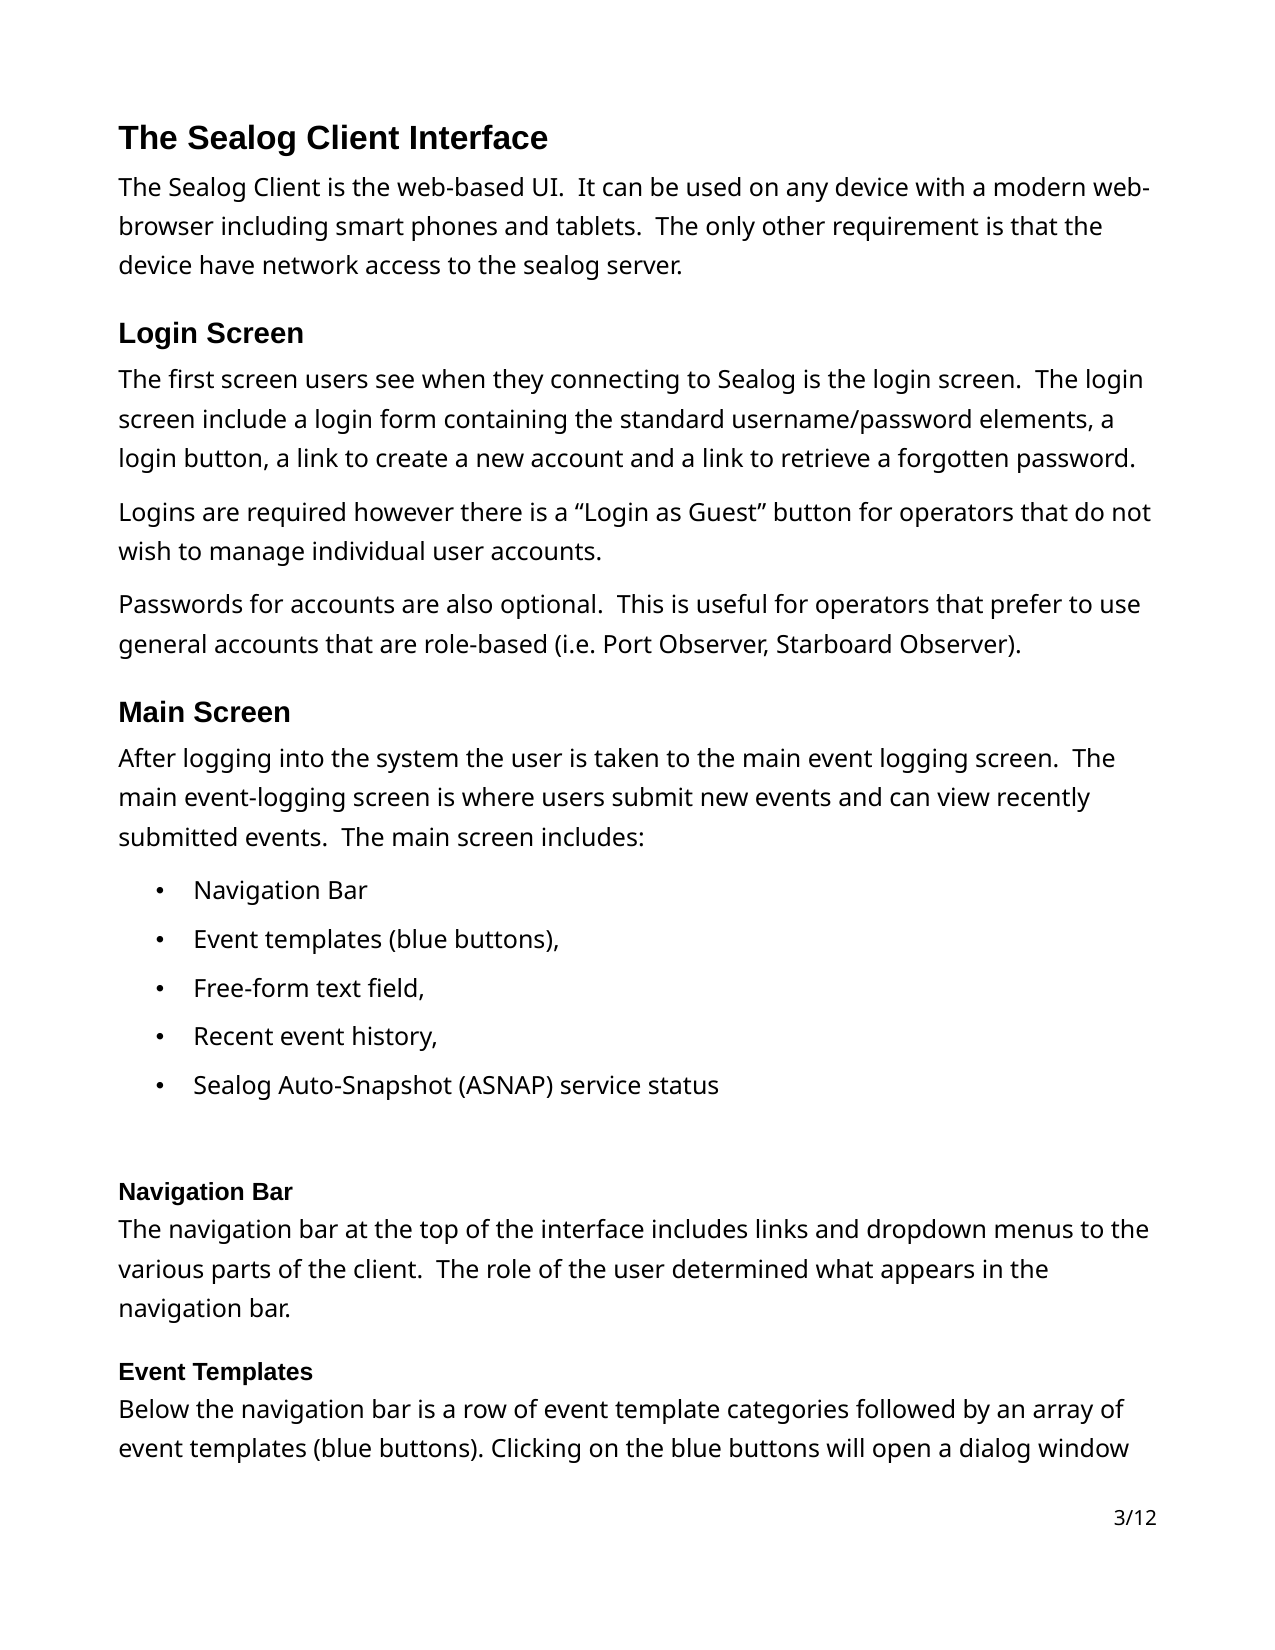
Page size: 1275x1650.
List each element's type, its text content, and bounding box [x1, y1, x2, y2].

list Recent event history, [156, 1019, 1157, 1053]
list Sealog Auto-Snapshot (ASNAP) service status [156, 1068, 1157, 1102]
list Navigation Bar [156, 873, 1157, 907]
text The first screen users see when they connecting to Sealog is the login screen. The login screen include a login form containing the standard username/password elements, a login button, a link to create a new account and a link to retrieve a forgotten password. [118, 362, 1157, 474]
text Passwords for accounts are also optional. This is useful for operators that prefer to use general accounts that are role-based (i.e. Port Observer, Starboard Observer). [118, 587, 1157, 660]
list Event templates (blue buttons), [156, 922, 1157, 956]
text After logging into the system the user is taken to the main event logging screen. The main event-logging screen is where users submit new events and can view recently submitted events. The main screen includes: [118, 741, 1157, 853]
list Free-form text field, [156, 970, 1157, 1004]
subtitle Navigation Bar [118, 1177, 1157, 1206]
text The Sealog Client is the web-based UI. It can be used on any device with a modern web-browser including smart phones and tablets. The only other requirement is that the device have network access to the sealog server. [118, 169, 1157, 282]
subtitle Main Screen [118, 695, 1157, 728]
text The navigation bar at the top of the interface includes links and dropdown menus to the various parts of the client. The role of the user determined what appears in the navigation bar. [118, 1212, 1157, 1324]
subtitle Login Screen [118, 316, 1157, 350]
text Logins are required however there is a “Login as Guest” button for operators that do not wish to manage individual user accounts. [118, 494, 1157, 567]
subtitle The Sealog Client Interface [118, 118, 1157, 157]
subtitle Event Templates [118, 1357, 1157, 1385]
text Below the navigation bar is a row of event template categories followed by an array of event templates (blue buttons). Clicking on the blue buttons will open a dialog window [118, 1392, 1157, 1465]
